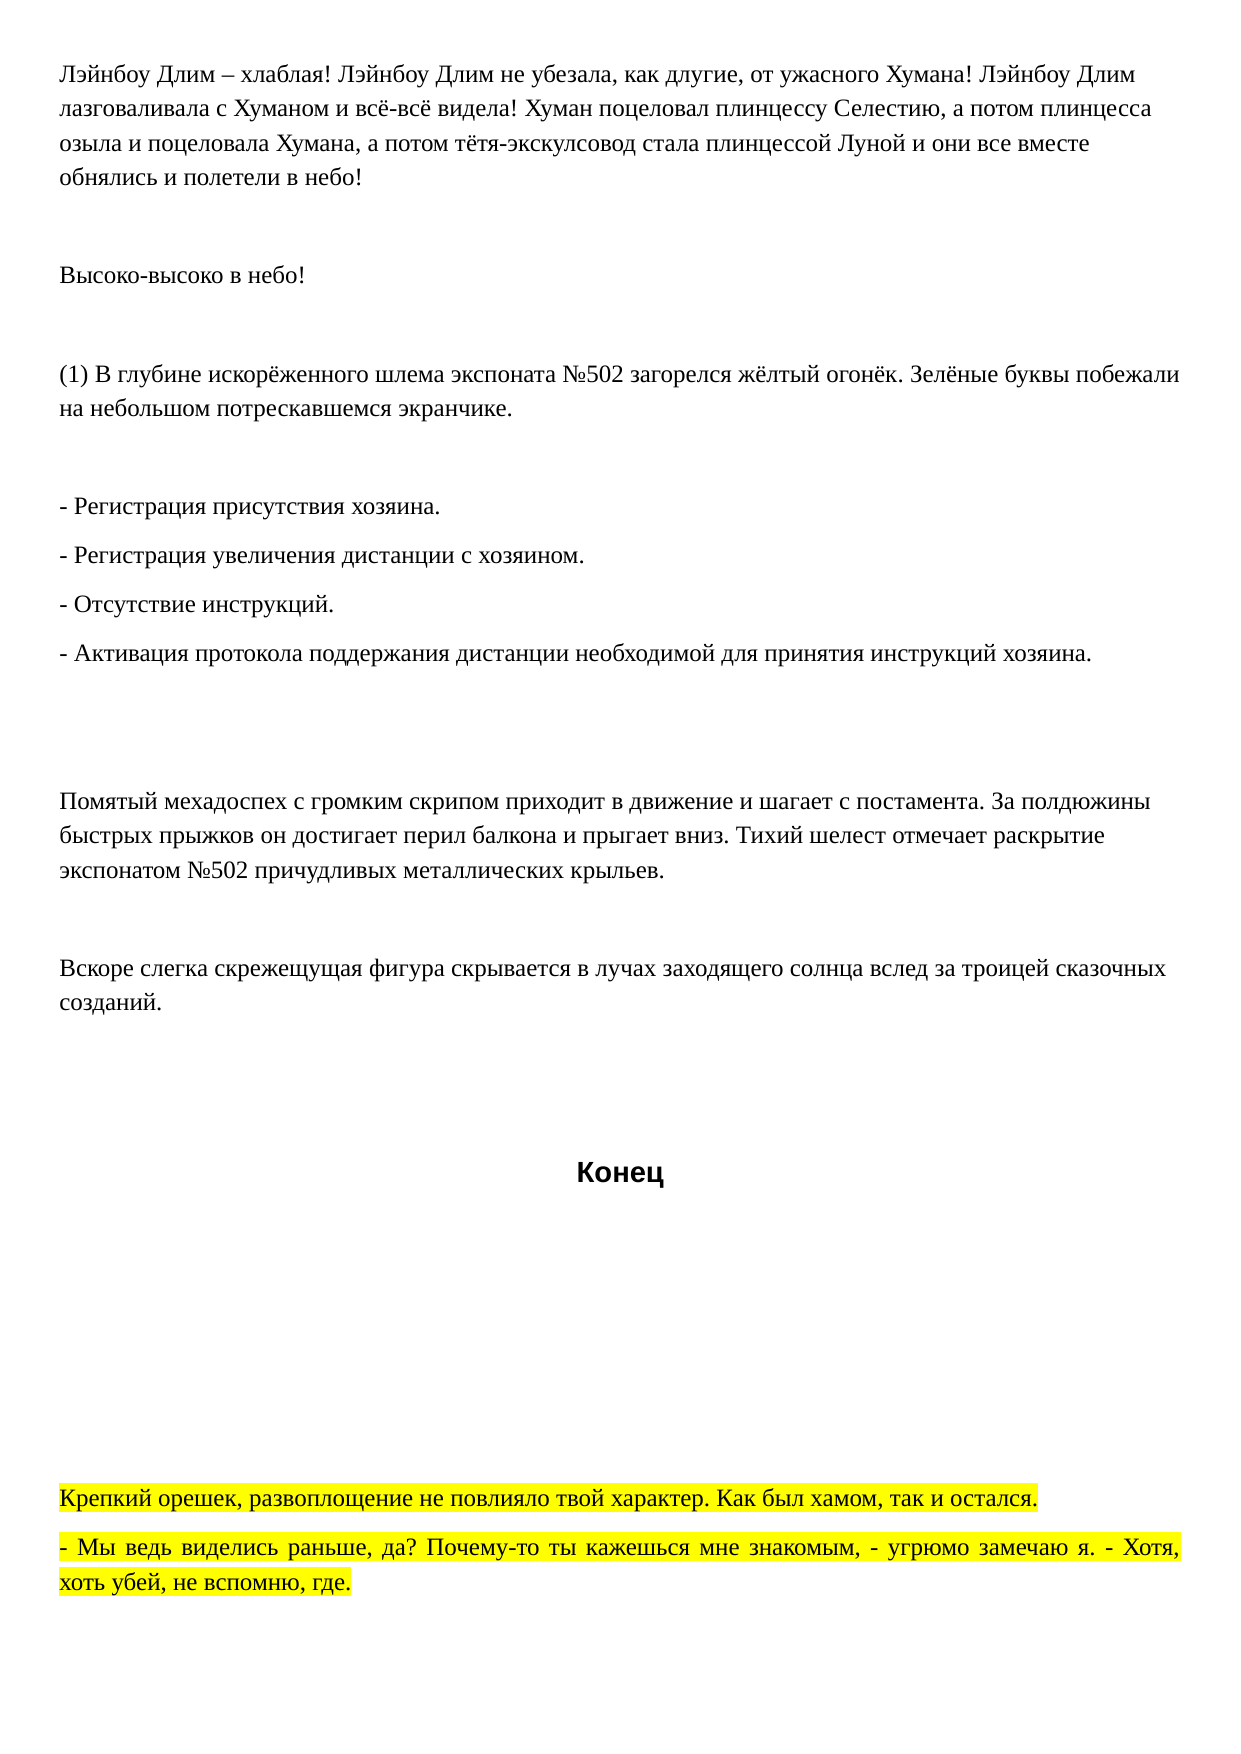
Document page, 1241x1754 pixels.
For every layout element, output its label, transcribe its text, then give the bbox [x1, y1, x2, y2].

text Крепкий орешек, развоплощение не повлияло твой характер. Как был хамом, так и остался. [59, 1483, 1181, 1512]
text Высоко-высоко в небо! [59, 261, 1181, 289]
text - Регистрация присутствия хозяина. [59, 491, 1181, 520]
text Вскоре слегка скрежещущая фигура скрывается в лучах заходящего солнца вслед за троицей сказочных созданий. [59, 953, 1181, 1016]
text - Активация протокола поддержания дистанции необходимой для принятия инструкций хозяина. [59, 638, 1181, 667]
text - Регистрация увеличения дистанции с хозяином. [59, 540, 1181, 569]
subtitle Конец [59, 1155, 1181, 1189]
text (1) В глубине искорёженного шлема экспоната №502 загорелся жёлтый огонёк. Зелёные буквы побежали на небольшом потрескавшемся экранчике. [59, 359, 1181, 422]
text - Мы ведь виделись раньше, да? Почему-то ты кажешься мне знакомым, - угрюмо замечаю я. - Хотя, хоть убей, не вспомню, где. [59, 1532, 1181, 1596]
text Помятый мехадоспех с громким скрипом приходит в движение и шагает с постамента. За полдюжины быстрых прыжков он достигает перил балкона и прыгает вниз. Тихий шелест отмечает раскрытие экспонатом №502 причудливых металлических крыльев. [59, 786, 1181, 883]
text - Отсутствие инструкций. [59, 589, 1181, 618]
text Лэйнбоу Длим – хлаблая! Лэйнбоу Длим не убезала, как длугие, от ужасного Хумана! Лэйнбоу Длим лазговаливала с Хуманом и всё-всё видела! Хуман поцеловал плинцессу Селестию, а потом плинцесса озыла и поцеловала Хумана, а потом тётя-экскулсовод стала плинцессой Луной и они все вместе обнялись и полетели в небо! [59, 59, 1181, 191]
